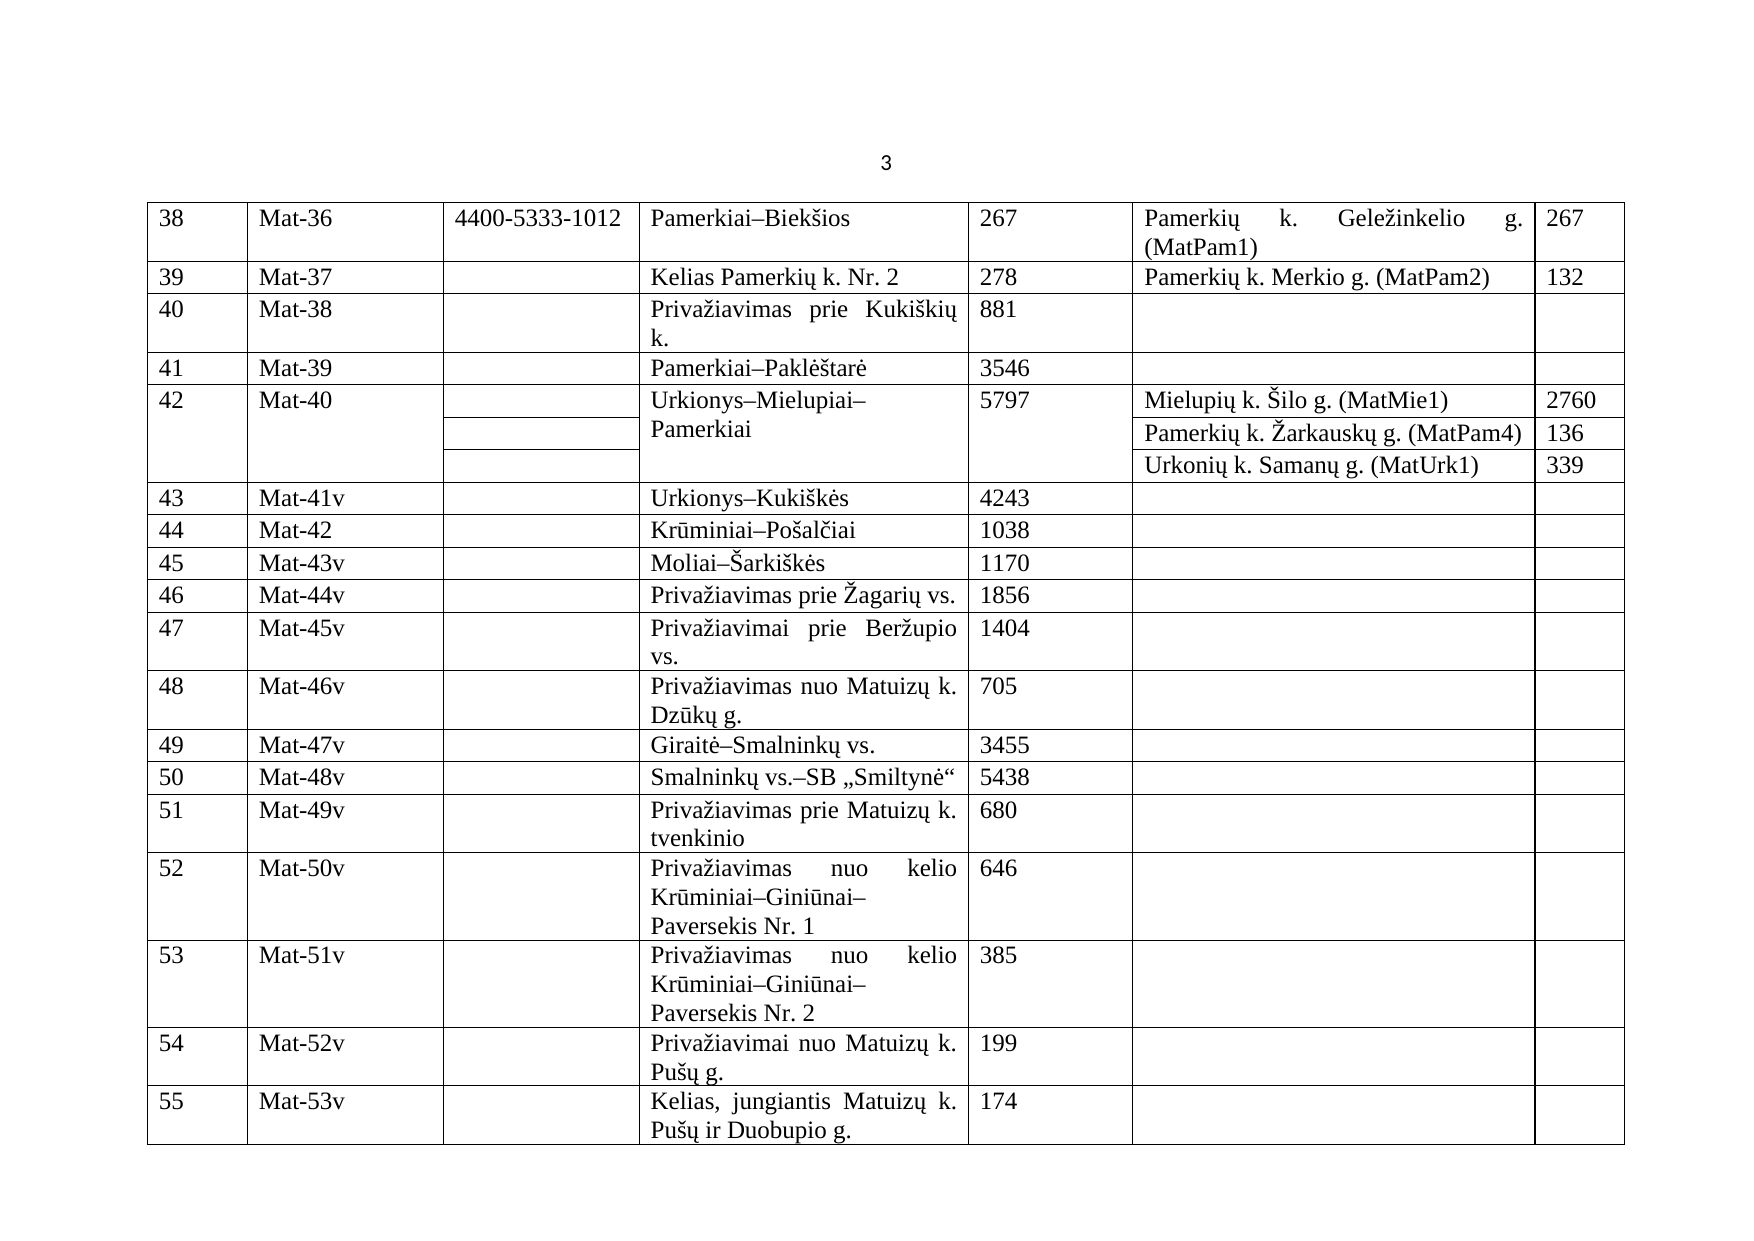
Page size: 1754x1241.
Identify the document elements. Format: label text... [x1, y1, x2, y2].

table_cell Privažiavimas prie Matuizų k. tvenkinio [640, 795, 968, 852]
table_cell 44 [148, 515, 247, 547]
table_cell [1133, 1086, 1534, 1144]
table_cell [1133, 941, 1534, 1027]
table_cell [444, 580, 639, 612]
table_cell Kelias Pamerkių k. Nr. 2 [640, 262, 968, 293]
table_cell 38 [148, 203, 247, 261]
table_cell 174 [969, 1086, 1132, 1144]
table_cell Privažiavimas nuo kelio Krūminiai–Giniūnai–Paversekis Nr. 1 [640, 853, 968, 939]
table_cell Mat-38 [248, 294, 443, 352]
table_cell 54 [148, 1028, 247, 1085]
table_cell Smalninkų vs.–SB „Smiltynė“ [640, 762, 968, 794]
table_cell Pamerkiai–Paklėštarė [640, 353, 968, 384]
table_cell [1536, 353, 1624, 384]
table_cell Privažiavimai nuo Matuizų k. Pušų g. [640, 1028, 968, 1085]
table_cell [1536, 853, 1624, 939]
table_cell Mat-43v [248, 548, 443, 579]
table_cell 881 [969, 294, 1132, 352]
table_cell 278 [969, 262, 1132, 293]
table_cell Privažiavimas nuo kelio Krūminiai–Giniūnai–Paversekis Nr. 2 [640, 941, 968, 1027]
table_cell [444, 294, 639, 352]
table_cell [444, 853, 639, 939]
table_cell [444, 730, 639, 761]
table_cell Mat-51v [248, 941, 443, 1027]
table_cell 50 [148, 762, 247, 794]
table_cell 48 [148, 671, 247, 729]
table_cell [1536, 1028, 1624, 1085]
table_cell [1133, 730, 1534, 761]
table_cell [444, 762, 639, 794]
table_cell Mat-37 [248, 262, 443, 293]
table_cell [1133, 515, 1534, 547]
table_cell [1536, 483, 1624, 514]
table_cell [1536, 1086, 1624, 1144]
table_cell 132 [1536, 262, 1624, 293]
table_cell 267 [1536, 203, 1624, 261]
table_cell Pamerkiai–Biekšios [640, 203, 968, 261]
table_cell Mat-53v [248, 1086, 443, 1144]
table_cell [1536, 580, 1624, 612]
table_cell 267 [969, 203, 1132, 261]
table_cell Privažiavimas nuo Matuizų k. Dzūkų g. [640, 671, 968, 729]
table_cell Mat-44v [248, 580, 443, 612]
table_cell Mielupių k. Šilo g. (MatMie1) [1133, 385, 1534, 417]
table_cell 2760 [1536, 385, 1624, 417]
table_cell 49 [148, 730, 247, 761]
table_cell Mat-52v [248, 1028, 443, 1085]
table_cell 45 [148, 548, 247, 579]
table_cell 43 [148, 483, 247, 514]
table_cell [1133, 580, 1534, 612]
table_cell Mat-46v [248, 671, 443, 729]
table_cell 40 [148, 294, 247, 352]
table_cell 136 [1536, 418, 1624, 449]
table_cell 646 [969, 853, 1132, 939]
table_cell [444, 548, 639, 579]
table_cell [1536, 795, 1624, 852]
table_cell 1404 [969, 613, 1132, 670]
table_cell Moliai–Šarkiškės [640, 548, 968, 579]
table_cell 42 [148, 385, 247, 482]
table_cell [1536, 730, 1624, 761]
table_cell Mat-40 [248, 385, 443, 482]
table_cell [444, 418, 639, 449]
table_cell Mat-36 [248, 203, 443, 261]
table_cell [444, 262, 639, 293]
table_cell [444, 353, 639, 384]
table_cell Mat-39 [248, 353, 443, 384]
table_cell [1133, 548, 1534, 579]
table_cell [444, 515, 639, 547]
table_cell 47 [148, 613, 247, 670]
table_cell [1536, 515, 1624, 547]
table_cell Mat-47v [248, 730, 443, 761]
table_cell Pamerkių k. Žarkauskų g. (MatPam4) [1133, 418, 1534, 449]
table_cell 4400-5333-1012 [444, 203, 639, 261]
table_cell Privažiavimai prie Beržupio vs. [640, 613, 968, 670]
table_cell Mat-48v [248, 762, 443, 794]
table_cell 46 [148, 580, 247, 612]
table_cell Privažiavimas prie Kukiškių k. [640, 294, 968, 352]
table_cell [1536, 548, 1624, 579]
table_cell [444, 941, 639, 1027]
table_cell 39 [148, 262, 247, 293]
table_cell [1133, 353, 1534, 384]
table_cell 385 [969, 941, 1132, 1027]
table_cell 4243 [969, 483, 1132, 514]
table_cell 5438 [969, 762, 1132, 794]
table_cell [1133, 294, 1534, 352]
table_cell 199 [969, 1028, 1132, 1085]
table_cell [444, 385, 639, 417]
table_cell [1133, 483, 1534, 514]
table_cell [444, 483, 639, 514]
table_cell [1536, 613, 1624, 670]
table_cell [1133, 853, 1534, 939]
table_cell [444, 795, 639, 852]
table_cell [1133, 671, 1534, 729]
table_cell Urkonių k. Samanų g. (MatUrk1) [1133, 450, 1534, 482]
table_cell 705 [969, 671, 1132, 729]
table_cell Mat-50v [248, 853, 443, 939]
table_cell Mat-49v [248, 795, 443, 852]
table_cell [1536, 941, 1624, 1027]
table_cell 1856 [969, 580, 1132, 612]
table_cell Giraitė–Smalninkų vs. [640, 730, 968, 761]
table_cell Privažiavimas prie Žagarių vs. [640, 580, 968, 612]
table_cell [444, 450, 639, 482]
table_cell Mat-41v [248, 483, 443, 514]
table_cell [1133, 1028, 1534, 1085]
table_cell 52 [148, 853, 247, 939]
table_cell [444, 613, 639, 670]
table_cell 1038 [969, 515, 1132, 547]
table_cell [444, 1028, 639, 1085]
table_cell [1536, 671, 1624, 729]
table_cell Urkionys–Kukiškės [640, 483, 968, 514]
table_cell [1536, 294, 1624, 352]
table_cell [1133, 762, 1534, 794]
table_cell Mat-45v [248, 613, 443, 670]
table_cell Urkionys–Mielupiai–Pamerkiai [640, 385, 968, 482]
table_cell 3455 [969, 730, 1132, 761]
table_cell 41 [148, 353, 247, 384]
table_cell 51 [148, 795, 247, 852]
table_cell 680 [969, 795, 1132, 852]
table_cell 339 [1536, 450, 1624, 482]
table_cell Kelias, jungiantis Matuizų k. Pušų ir Duobupio g. [640, 1086, 968, 1144]
table_cell [1536, 762, 1624, 794]
table_cell Krūminiai–Pošalčiai [640, 515, 968, 547]
table_cell [1133, 613, 1534, 670]
table_cell [444, 671, 639, 729]
table_cell [444, 1086, 639, 1144]
table_cell Pamerkių k. Geležinkelio g. (MatPam1) [1133, 203, 1534, 261]
table_cell [1133, 795, 1534, 852]
table_cell 55 [148, 1086, 247, 1144]
table_cell 3546 [969, 353, 1132, 384]
table_cell 5797 [969, 385, 1132, 482]
table_cell Pamerkių k. Merkio g. (MatPam2) [1133, 262, 1534, 293]
table_cell 1170 [969, 548, 1132, 579]
table_cell Mat-42 [248, 515, 443, 547]
table_cell 53 [148, 941, 247, 1027]
